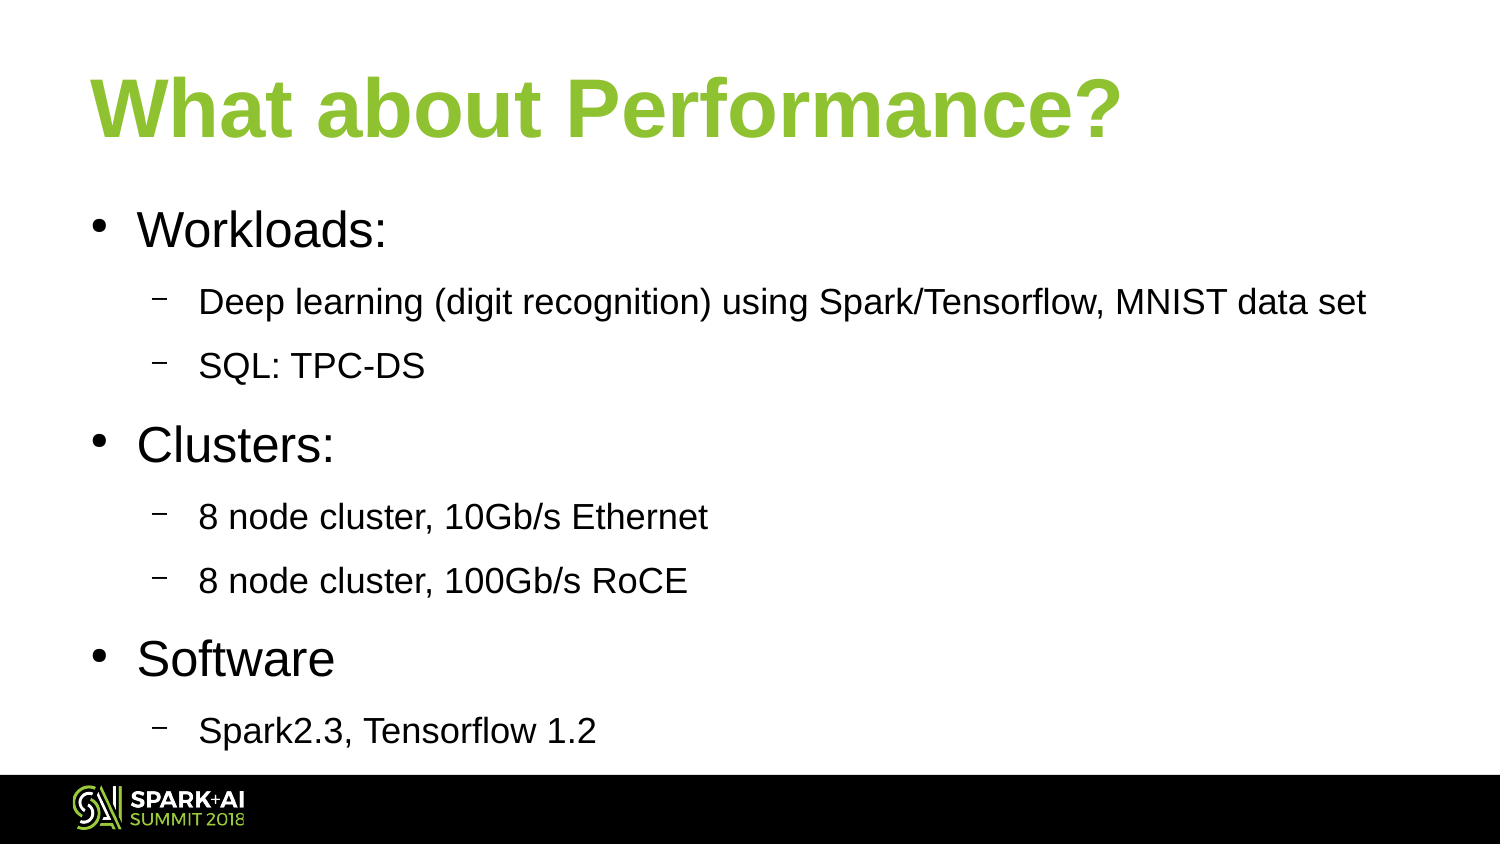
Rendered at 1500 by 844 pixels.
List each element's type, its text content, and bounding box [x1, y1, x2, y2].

list Workloads: Deep learning (digit recognition) using Spark/Tensorflow, MNIST data set SQL: TPC-DS Clusters: 8 node cluster, 10Gb/s Ethernet 8 node cluster, 100Gb/s RoCE Software Spark2.3, Tensorflow 1.2 [75, 196, 1425, 754]
title What about Performance? [75, 33, 1426, 175]
